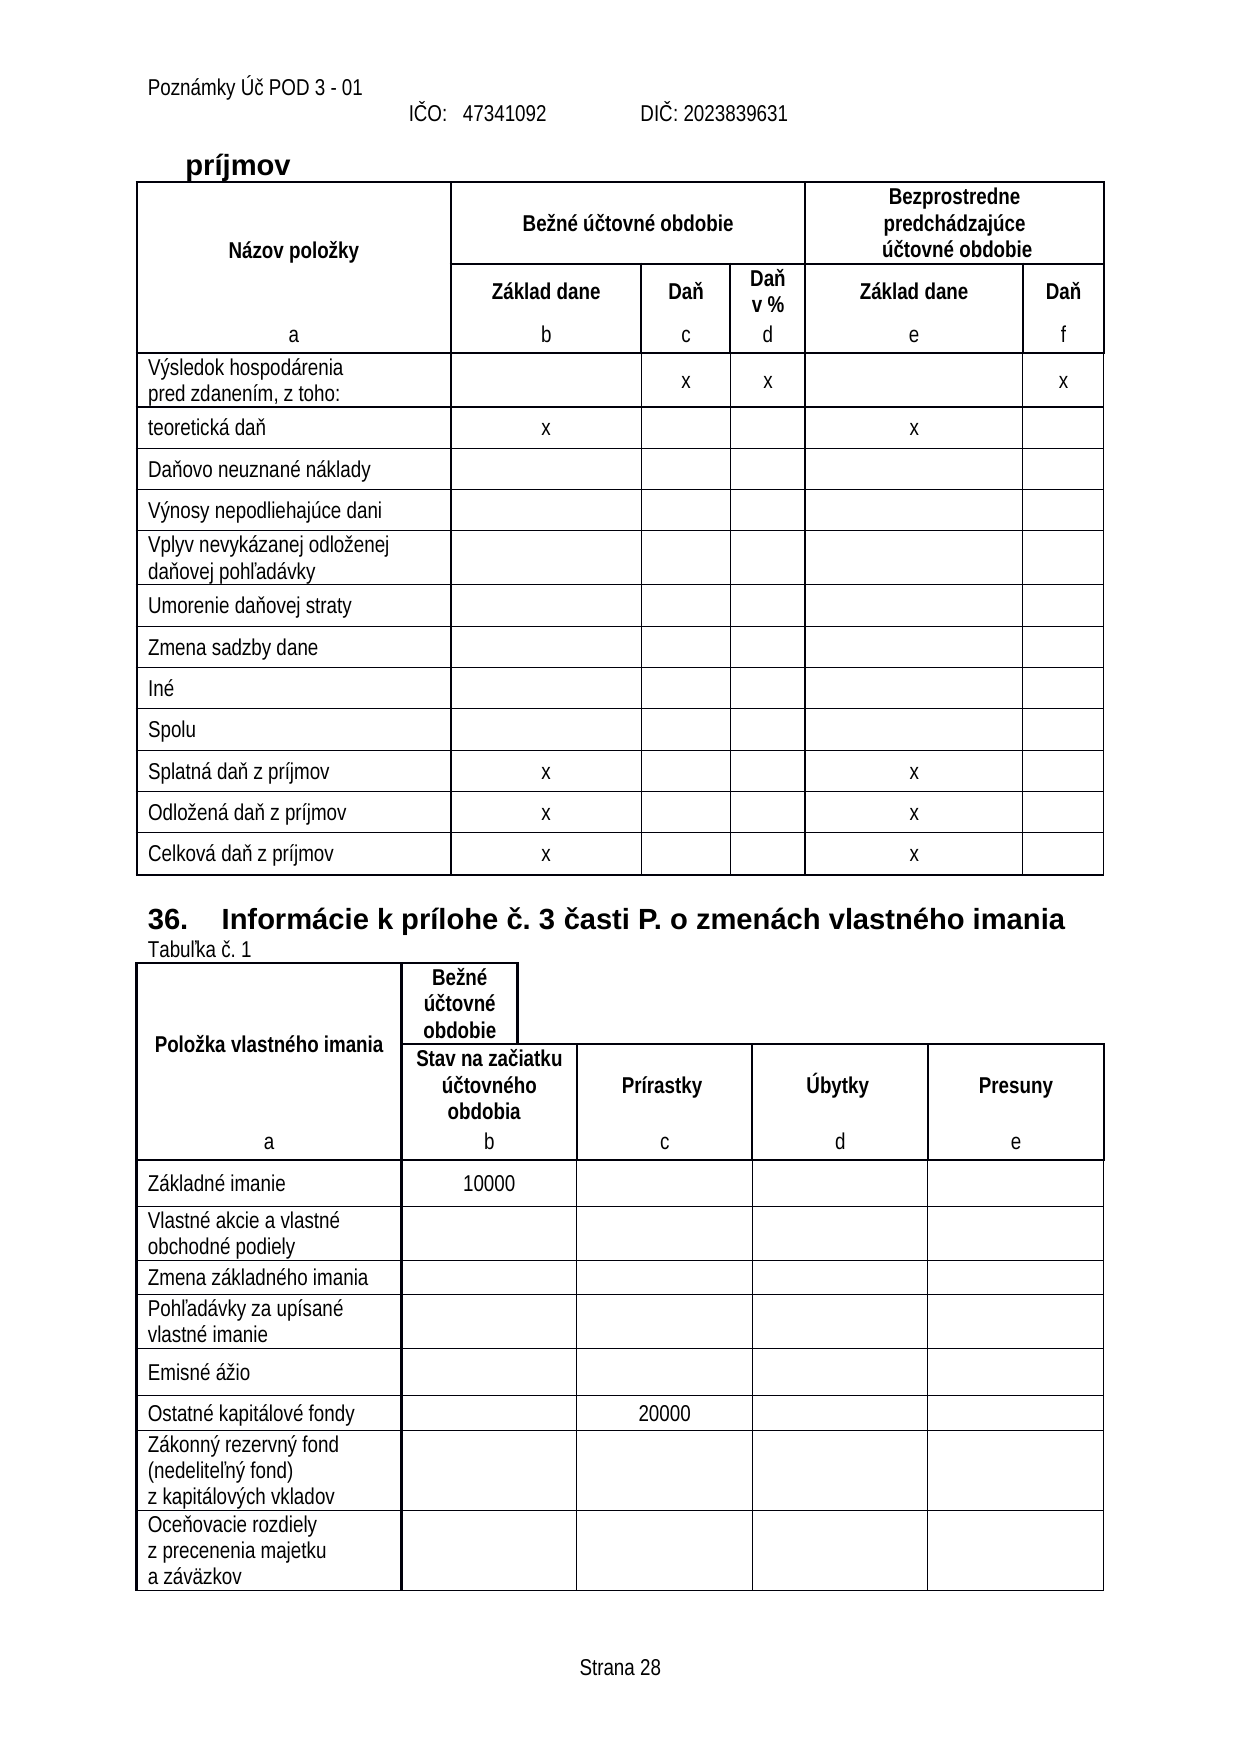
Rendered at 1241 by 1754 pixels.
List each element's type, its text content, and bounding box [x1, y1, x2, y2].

table_cell [577, 1295, 752, 1348]
table_header Bežné účtovné obdobie [452, 183, 804, 262]
table_cell [928, 1295, 1103, 1348]
table_cell [403, 1207, 576, 1260]
table_cell Emisné ážio [138, 1349, 400, 1395]
table_cell [928, 1349, 1103, 1395]
table_cell Zmena základného imania [138, 1261, 400, 1294]
title príjmov [148, 148, 1092, 181]
table_cell x [806, 833, 1022, 874]
table_cell [577, 1261, 752, 1294]
table_cell [452, 585, 641, 626]
table_cell Daň [1024, 265, 1103, 317]
table_cell [806, 668, 1022, 708]
table_cell [753, 1396, 927, 1429]
table_cell [642, 490, 730, 530]
table_cell [577, 1431, 752, 1509]
table_cell [806, 449, 1022, 489]
table_header Položka vlastného imania [138, 964, 400, 1124]
table_cell Celková daň z príjmov [138, 833, 450, 874]
table_cell Odložená daň z príjmov [138, 792, 450, 832]
table_cell [753, 1207, 927, 1260]
table_cell teoretická daň [138, 408, 450, 448]
table_cell [1023, 833, 1103, 874]
table_cell b [452, 317, 640, 352]
table_cell [642, 449, 730, 489]
table_cell [1023, 585, 1103, 626]
table_cell d [731, 317, 804, 352]
table_cell [1023, 449, 1103, 489]
table_cell [731, 449, 804, 489]
table_cell Iné [138, 668, 450, 708]
table_cell [577, 1161, 752, 1206]
table_cell [403, 1431, 576, 1509]
table_cell b [403, 1124, 576, 1159]
table_cell x [452, 408, 641, 448]
table_cell Prírastky [578, 1045, 751, 1124]
table_cell Základ dane [806, 265, 1022, 317]
table_cell [928, 1511, 1103, 1590]
table_cell Daň [642, 265, 729, 317]
table_cell [577, 1511, 752, 1590]
table_cell x [452, 833, 641, 874]
table_cell [403, 1261, 576, 1294]
table_cell Stav na začiatku účtovného obdobia [403, 1045, 576, 1124]
table_cell [1023, 751, 1103, 791]
table_cell [806, 490, 1022, 530]
table_cell [731, 490, 804, 530]
table_cell [452, 627, 641, 667]
table_cell c [578, 1124, 751, 1159]
table_cell [753, 1261, 927, 1294]
table_cell [806, 354, 1022, 406]
table_cell Výnosy nepodliehajúce dani [138, 490, 450, 530]
table_cell [753, 1161, 927, 1206]
table_cell [452, 354, 641, 406]
table_cell [403, 1511, 576, 1590]
table_cell [452, 449, 641, 489]
table_cell [452, 709, 641, 749]
table_cell Oceňovacie rozdiely z precenenia majetku a záväzkov [138, 1511, 400, 1590]
table_cell [577, 1349, 752, 1395]
table_cell [1023, 792, 1103, 832]
table_cell Pohľadávky za upísané vlastné imanie [138, 1295, 400, 1348]
table_cell Základ dane [452, 265, 640, 317]
table_cell [642, 709, 730, 749]
text Tabuľka č. 1 [148, 936, 1092, 962]
table_cell [1023, 408, 1103, 448]
table_cell [731, 585, 804, 626]
table_cell c [642, 317, 729, 352]
table_cell [642, 531, 730, 584]
table_cell [731, 531, 804, 584]
table_cell Splatná daň z príjmov [138, 751, 450, 791]
table_cell e [806, 317, 1022, 352]
table_cell Daňovo neuznané náklady [138, 449, 450, 489]
table_cell a [138, 317, 450, 352]
table_cell x [642, 354, 730, 406]
table_cell [806, 709, 1022, 749]
table_cell Vlastné akcie a vlastné obchodné podiely [138, 1207, 400, 1260]
table_cell [1023, 668, 1103, 708]
table_cell Presuny [929, 1045, 1103, 1124]
table_cell d [753, 1124, 927, 1159]
table_header Bežné účtovné obdobie [403, 964, 516, 1043]
table_cell Úbytky [753, 1045, 927, 1124]
table_cell x [452, 751, 641, 791]
table_cell [403, 1396, 576, 1429]
table_cell e [929, 1124, 1103, 1159]
table_header Názov položky [138, 183, 450, 317]
table_cell [928, 1431, 1103, 1509]
table_cell [642, 668, 730, 708]
table_cell [452, 531, 641, 584]
table_cell [642, 585, 730, 626]
table_cell x [1023, 354, 1103, 406]
table_header [519, 962, 1104, 1043]
table_cell [928, 1261, 1103, 1294]
table_cell [642, 627, 730, 667]
table_cell [753, 1295, 927, 1348]
table_cell [1023, 709, 1103, 749]
title Informácie k prílohe č. 3 časti P. o zmenách vlastného imania [148, 902, 1092, 936]
table_cell [928, 1396, 1103, 1429]
table_cell 20000 [577, 1396, 752, 1429]
table_cell x [806, 408, 1022, 448]
table_cell Ostatné kapitálové fondy [138, 1396, 400, 1429]
table_cell [731, 408, 804, 448]
table_cell f [1024, 317, 1103, 352]
table_cell x [452, 792, 641, 832]
table_cell Výsledok hospodárenia pred zdanením, z toho: [138, 354, 450, 406]
table_cell 10000 [403, 1161, 576, 1206]
table_cell x [731, 354, 804, 406]
table_cell [731, 792, 804, 832]
table_cell [1023, 490, 1103, 530]
table_cell [806, 627, 1022, 667]
table_cell [753, 1431, 927, 1509]
table_cell [731, 751, 804, 791]
table_cell Vplyv nevykázanej odloženej daňovej pohľadávky [138, 531, 450, 584]
table_cell [806, 585, 1022, 626]
table_cell [928, 1207, 1103, 1260]
table_cell [642, 408, 730, 448]
table_cell [642, 833, 730, 874]
table_cell Daň v % [731, 265, 804, 317]
table_cell Umorenie daňovej straty [138, 585, 450, 626]
table_cell x [806, 792, 1022, 832]
table_cell [1023, 627, 1103, 667]
table_cell a [138, 1124, 400, 1159]
table_cell Základné imanie [138, 1161, 400, 1206]
table_cell [928, 1161, 1103, 1206]
table_cell Zákonný rezervný fond (nedeliteľný fond) z kapitálových vkladov [138, 1431, 400, 1509]
table_cell [452, 490, 641, 530]
table_cell Spolu [138, 709, 450, 749]
table_cell [403, 1349, 576, 1395]
table_cell [731, 709, 804, 749]
table_cell [403, 1295, 576, 1348]
table_cell Zmena sadzby dane [138, 627, 450, 667]
table_cell [731, 833, 804, 874]
table_cell [642, 751, 730, 791]
table_cell [806, 531, 1022, 584]
table_cell [1023, 531, 1103, 584]
table_cell [731, 627, 804, 667]
table_cell x [806, 751, 1022, 791]
table_cell [753, 1511, 927, 1590]
table_cell [753, 1349, 927, 1395]
table_cell [642, 792, 730, 832]
table_cell [577, 1207, 752, 1260]
table_cell [731, 668, 804, 708]
table_cell [452, 668, 641, 708]
table_header Bezprostredne predchádzajúce účtovné obdobie [806, 183, 1103, 262]
